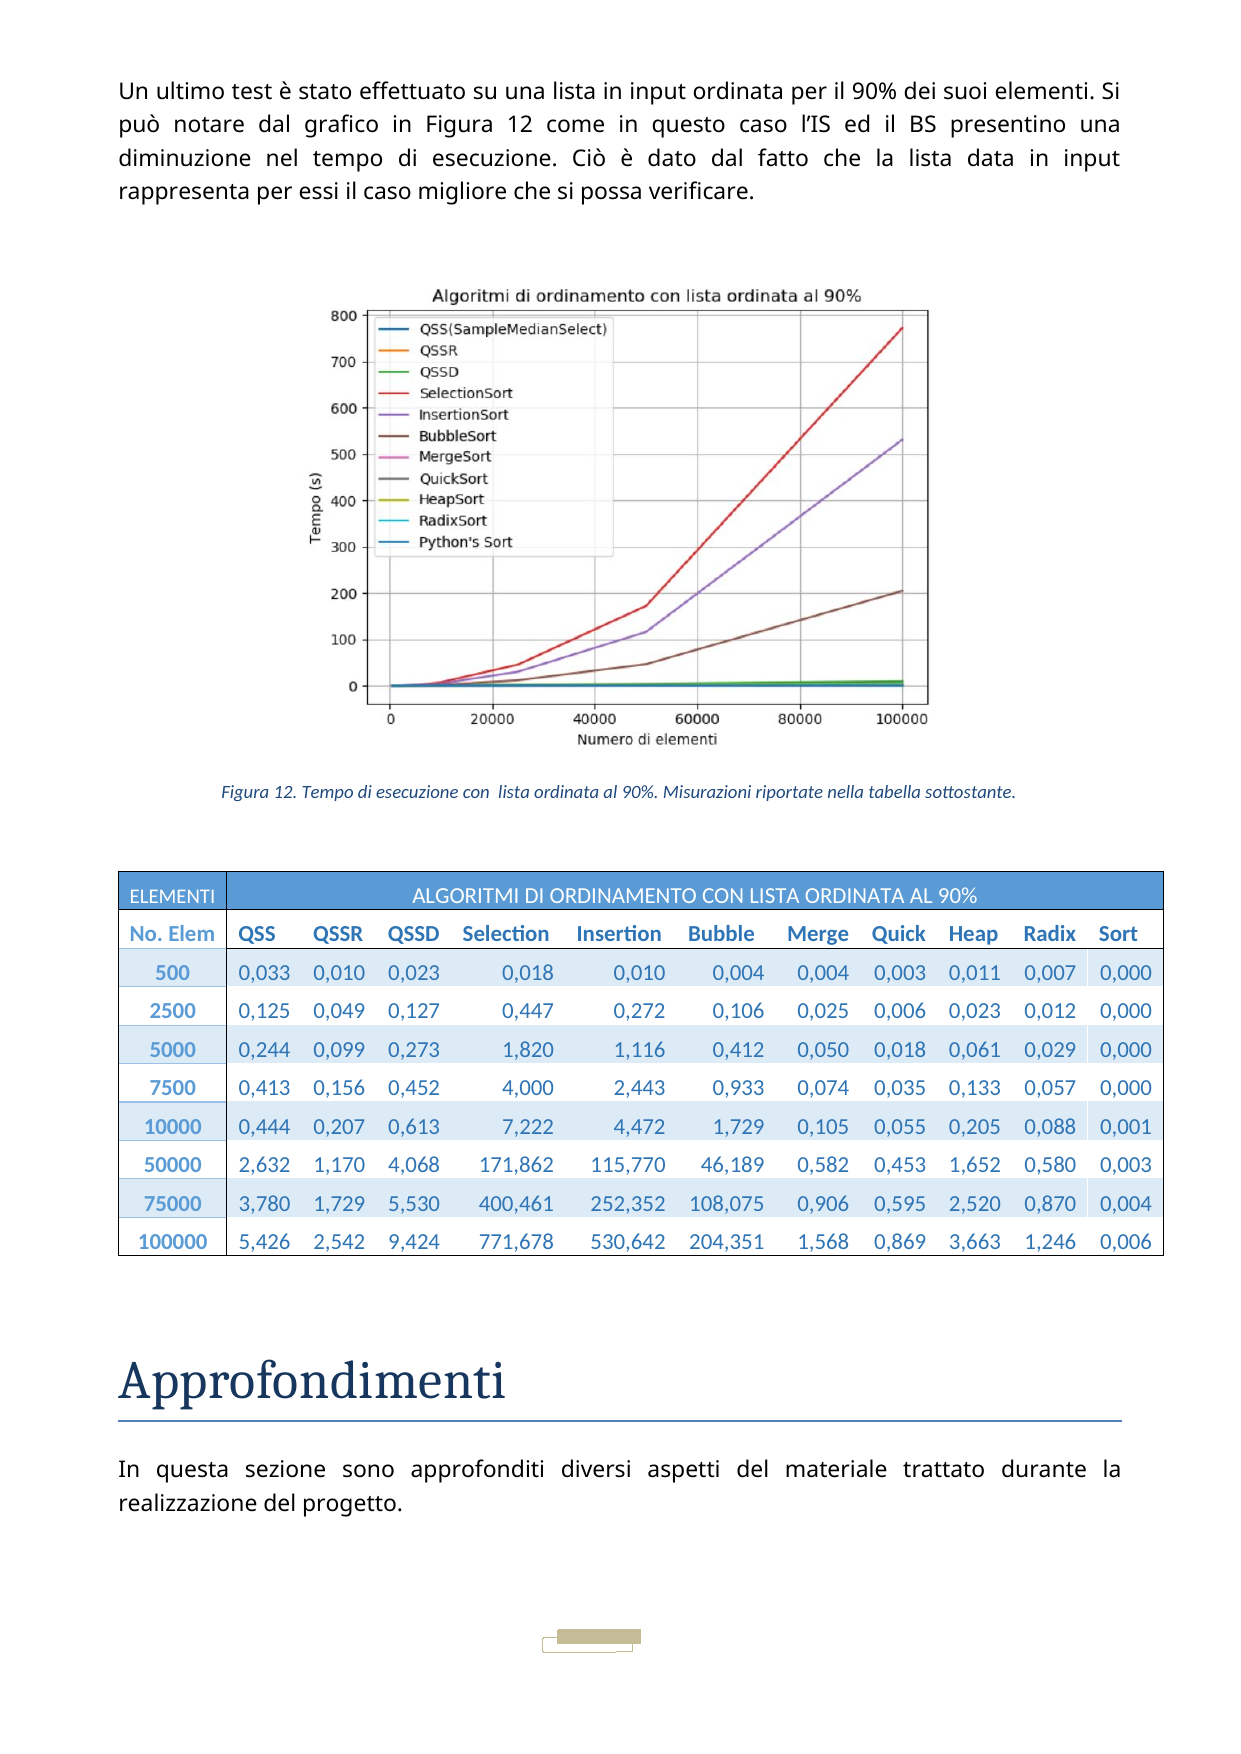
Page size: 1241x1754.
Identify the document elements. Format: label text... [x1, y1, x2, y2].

table_cell 0,033 [227, 949, 302, 986]
table_cell 1,729 [677, 1101, 776, 1140]
table_cell 0,125 [227, 986, 302, 1024]
table_cell 3,780 [227, 1178, 302, 1217]
table_cell Quick [860, 910, 937, 948]
table_cell 4,000 [451, 1063, 565, 1101]
table_cell 0,010 [565, 949, 677, 986]
table_cell 5,426 [227, 1217, 302, 1255]
table_cell 0,273 [376, 1025, 451, 1063]
table_cell 0,105 [776, 1101, 860, 1140]
table_cell 2,632 [227, 1140, 302, 1178]
table_cell 0,870 [1012, 1178, 1087, 1217]
table_cell 0,133 [937, 1063, 1012, 1101]
table_cell 0,007 [1012, 949, 1087, 986]
table_cell 75000 [119, 1179, 226, 1217]
table_cell Insertion [565, 910, 677, 948]
table_cell 0,023 [937, 986, 1012, 1024]
table_cell 9,424 [376, 1217, 451, 1255]
table_cell 0,869 [860, 1217, 937, 1255]
table_cell Radix [1012, 910, 1087, 948]
table_cell 0,582 [776, 1140, 860, 1178]
table_cell 0,613 [376, 1101, 451, 1140]
table_cell 204,351 [677, 1217, 776, 1255]
table_cell 0,004 [776, 949, 860, 986]
table_cell 500 [119, 949, 226, 986]
table_cell 0,447 [451, 986, 565, 1024]
table_cell 10000 [119, 1103, 226, 1140]
table_cell 0,207 [302, 1101, 376, 1140]
table_cell 7,222 [451, 1101, 565, 1140]
table_cell 400,461 [451, 1178, 565, 1217]
table_cell 0,106 [677, 986, 776, 1024]
text Un ultimo test è stato effettuato su una lista in input ordinata per il 90% dei suoi elementi. Si può notare dal grafico in Figura 12 come in questo caso l’IS ed il BS presentino una diminuzione nel tempo di esecuzione. Ciò è dato dal fatto che la lista data in input rappresenta per essi il caso migliore che si possa verificare. [118, 75, 1122, 207]
table_cell Bubble [677, 910, 776, 948]
table_cell 0,933 [677, 1063, 776, 1101]
table_cell 0,003 [860, 949, 937, 986]
table_cell 0,035 [860, 1063, 937, 1101]
table_cell 0,074 [776, 1063, 860, 1101]
table_cell 252,352 [565, 1178, 677, 1217]
table_cell 5000 [119, 1026, 226, 1063]
table_cell 0,000 [1088, 949, 1163, 986]
table_cell 171,862 [451, 1140, 565, 1178]
table_cell 0,018 [451, 949, 565, 986]
table_cell 0,272 [565, 986, 677, 1024]
table_cell 0,595 [860, 1178, 937, 1217]
table_cell 530,642 [565, 1217, 677, 1255]
table_cell 0,453 [860, 1140, 937, 1178]
table_cell 5,530 [376, 1178, 451, 1217]
table_cell 0,444 [227, 1101, 302, 1140]
table_cell 1,170 [302, 1140, 376, 1178]
table_cell 1,652 [937, 1140, 1012, 1178]
table_cell 1,820 [451, 1025, 565, 1063]
table_cell 0,061 [937, 1025, 1012, 1063]
table_cell 1,729 [302, 1178, 376, 1217]
text Approfondimenti [118, 1349, 1122, 1420]
table_cell 1,116 [565, 1025, 677, 1063]
table_cell 0,003 [1088, 1140, 1163, 1178]
table_cell 2500 [119, 987, 226, 1024]
table_cell 4,068 [376, 1140, 451, 1178]
table_cell 115,770 [565, 1140, 677, 1178]
table_cell 0,006 [860, 986, 937, 1024]
text In questa sezione sono approfonditi diversi aspetti del materiale trattato durante la realizzazione del progetto. [118, 1453, 1122, 1518]
table_cell 0,004 [1088, 1178, 1163, 1217]
table_cell 0,088 [1012, 1101, 1087, 1140]
table_cell 0,049 [302, 986, 376, 1024]
table_header ALGORITMI DI ORDINAMENTO CON LISTA ORDINATA AL 90% [227, 872, 1163, 909]
table_cell 0,244 [227, 1025, 302, 1063]
table_cell 0,004 [677, 949, 776, 986]
table_cell 0,057 [1012, 1063, 1087, 1101]
table_cell 0,029 [1012, 1025, 1087, 1063]
table_cell 100000 [119, 1218, 226, 1255]
table_cell 0,010 [302, 949, 376, 986]
table_cell 0,025 [776, 986, 860, 1024]
table_cell 0,011 [937, 949, 1012, 986]
table_cell 0,099 [302, 1025, 376, 1063]
table_cell 771,678 [451, 1217, 565, 1255]
table_cell 1,568 [776, 1217, 860, 1255]
table_cell 0,001 [1088, 1101, 1163, 1140]
table_cell Sort [1088, 910, 1163, 948]
table_cell 0,156 [302, 1063, 376, 1101]
text Figura 12. Tempo di esecuzione con lista ordinata al 90%. Misurazioni riportate nella tabella sottostante. [118, 780, 1122, 803]
table_cell 50000 [119, 1141, 226, 1178]
table_cell 0,000 [1088, 986, 1163, 1024]
table_cell 0,906 [776, 1178, 860, 1217]
table_cell 0,012 [1012, 986, 1087, 1024]
table_cell 7500 [119, 1064, 226, 1101]
table_cell Heap [937, 910, 1012, 948]
table_cell 0,580 [1012, 1140, 1087, 1178]
table_cell 0,055 [860, 1101, 937, 1140]
table_cell 46,189 [677, 1140, 776, 1178]
table_cell 4,472 [565, 1101, 677, 1140]
table_cell 0,018 [860, 1025, 937, 1063]
table_cell QSSD [376, 910, 451, 948]
table_cell 0,413 [227, 1063, 302, 1101]
table_cell No. Elem [119, 910, 226, 948]
table_cell 0,050 [776, 1025, 860, 1063]
table_cell 3,663 [937, 1217, 1012, 1255]
table_header ELEMENTI [119, 872, 226, 909]
table_cell 0,006 [1088, 1217, 1163, 1255]
table_cell 0,452 [376, 1063, 451, 1101]
table_cell QSSR [302, 910, 376, 948]
table_cell 2,520 [937, 1178, 1012, 1217]
table_cell 0,000 [1088, 1025, 1163, 1063]
table_cell 0,412 [677, 1025, 776, 1063]
table_cell 0,023 [376, 949, 451, 986]
table_cell 0,127 [376, 986, 451, 1024]
table_cell 2,542 [302, 1217, 376, 1255]
table_cell 108,075 [677, 1178, 776, 1217]
table_cell Selection [451, 910, 565, 948]
table_cell 1,246 [1012, 1217, 1087, 1255]
table_cell QSS [227, 910, 302, 948]
table_cell 0,205 [937, 1101, 1012, 1140]
table_cell 0,000 [1088, 1063, 1163, 1101]
table_cell 2,443 [565, 1063, 677, 1101]
table_cell Merge [776, 910, 860, 948]
